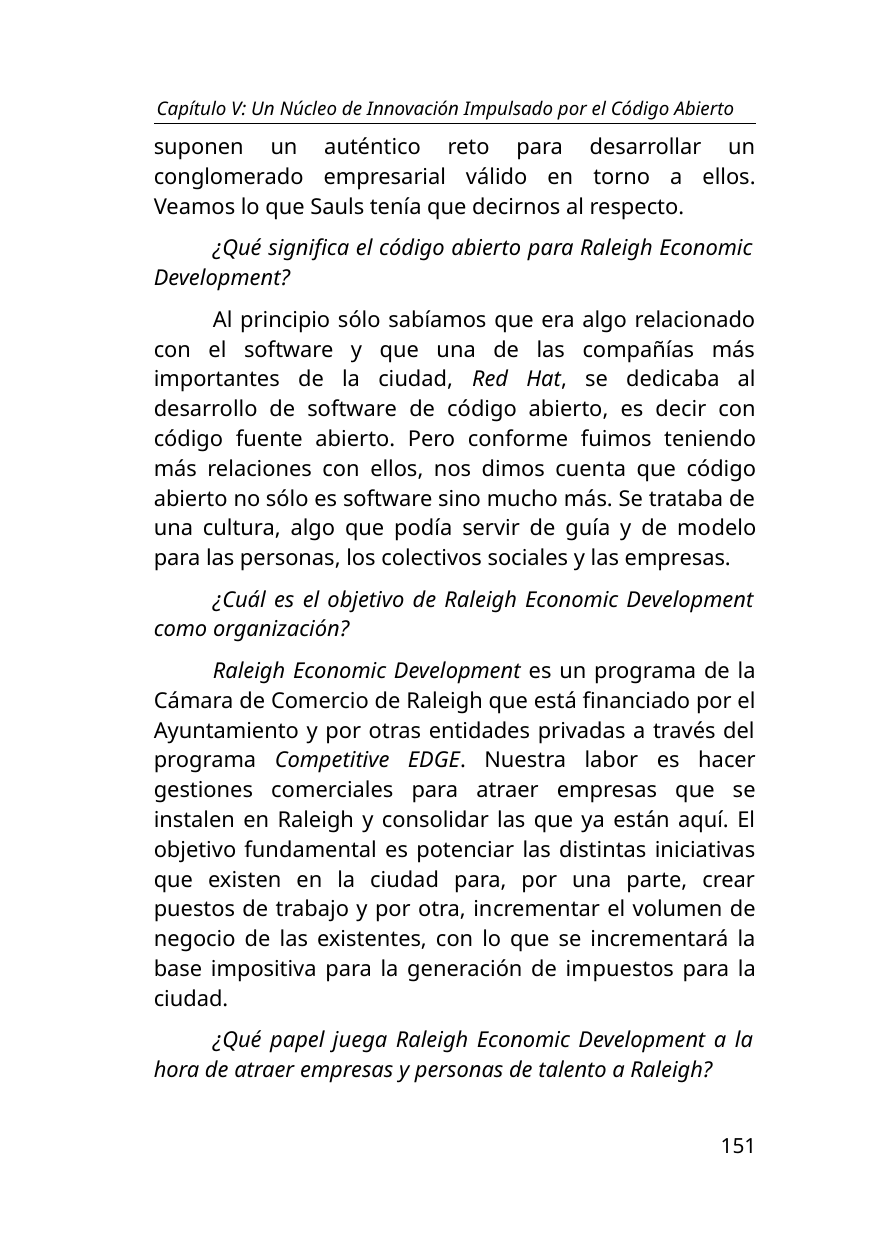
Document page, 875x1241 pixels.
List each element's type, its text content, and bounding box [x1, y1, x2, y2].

text suponen un auténtico reto para desarrollar un conglomerado empresarial válido en torno a ellos. Veamos lo que Sauls tenía que decirnos al respecto. [153, 131, 756, 221]
text ¿Qué papel juega Raleigh Economic Development a la hora de atraer empresas y personas de talento a Raleigh? [153, 1024, 756, 1084]
text Al principio sólo sabíamos que era algo relacionado con el software y que una de las compañías más importantes de la ciudad, Red Hat, se dedicaba al desarrollo de software de có­digo abierto, es decir con código fuente abierto. Pero confor­me fuimos teniendo más relaciones con ellos, nos dimos cuen­ta que código abierto no sólo es software sino mucho más. Se trataba de una cultura, algo que podía servir de guía y de mo­delo para las personas, los colectivos sociales y las empresas. [153, 304, 756, 572]
text ¿Cuál es el objetivo de Raleigh Economic Development como organización? [153, 584, 756, 643]
text ¿Qué significa el código abierto para Raleigh Economic Development? [153, 232, 756, 292]
text Raleigh Economic Development es un programa de la Cá­mara de Comercio de Raleigh que está financiado por el Ayuntamiento y por otras entidades privadas a través del pro­grama Competitive EDGE. Nuestra labor es hacer gestiones co­merciales para atraer empresas que se instalen en Raleigh y consolidar las que ya están aquí. El objetivo fundamental es potenciar las distintas iniciativas que existen en la ciudad para, por una parte, crear puestos de trabajo y por otra, in­crementar el volumen de negocio de las existentes, con lo que se incrementará la base impositiva para la generación de im­puestos para la ciudad. [153, 655, 756, 1012]
